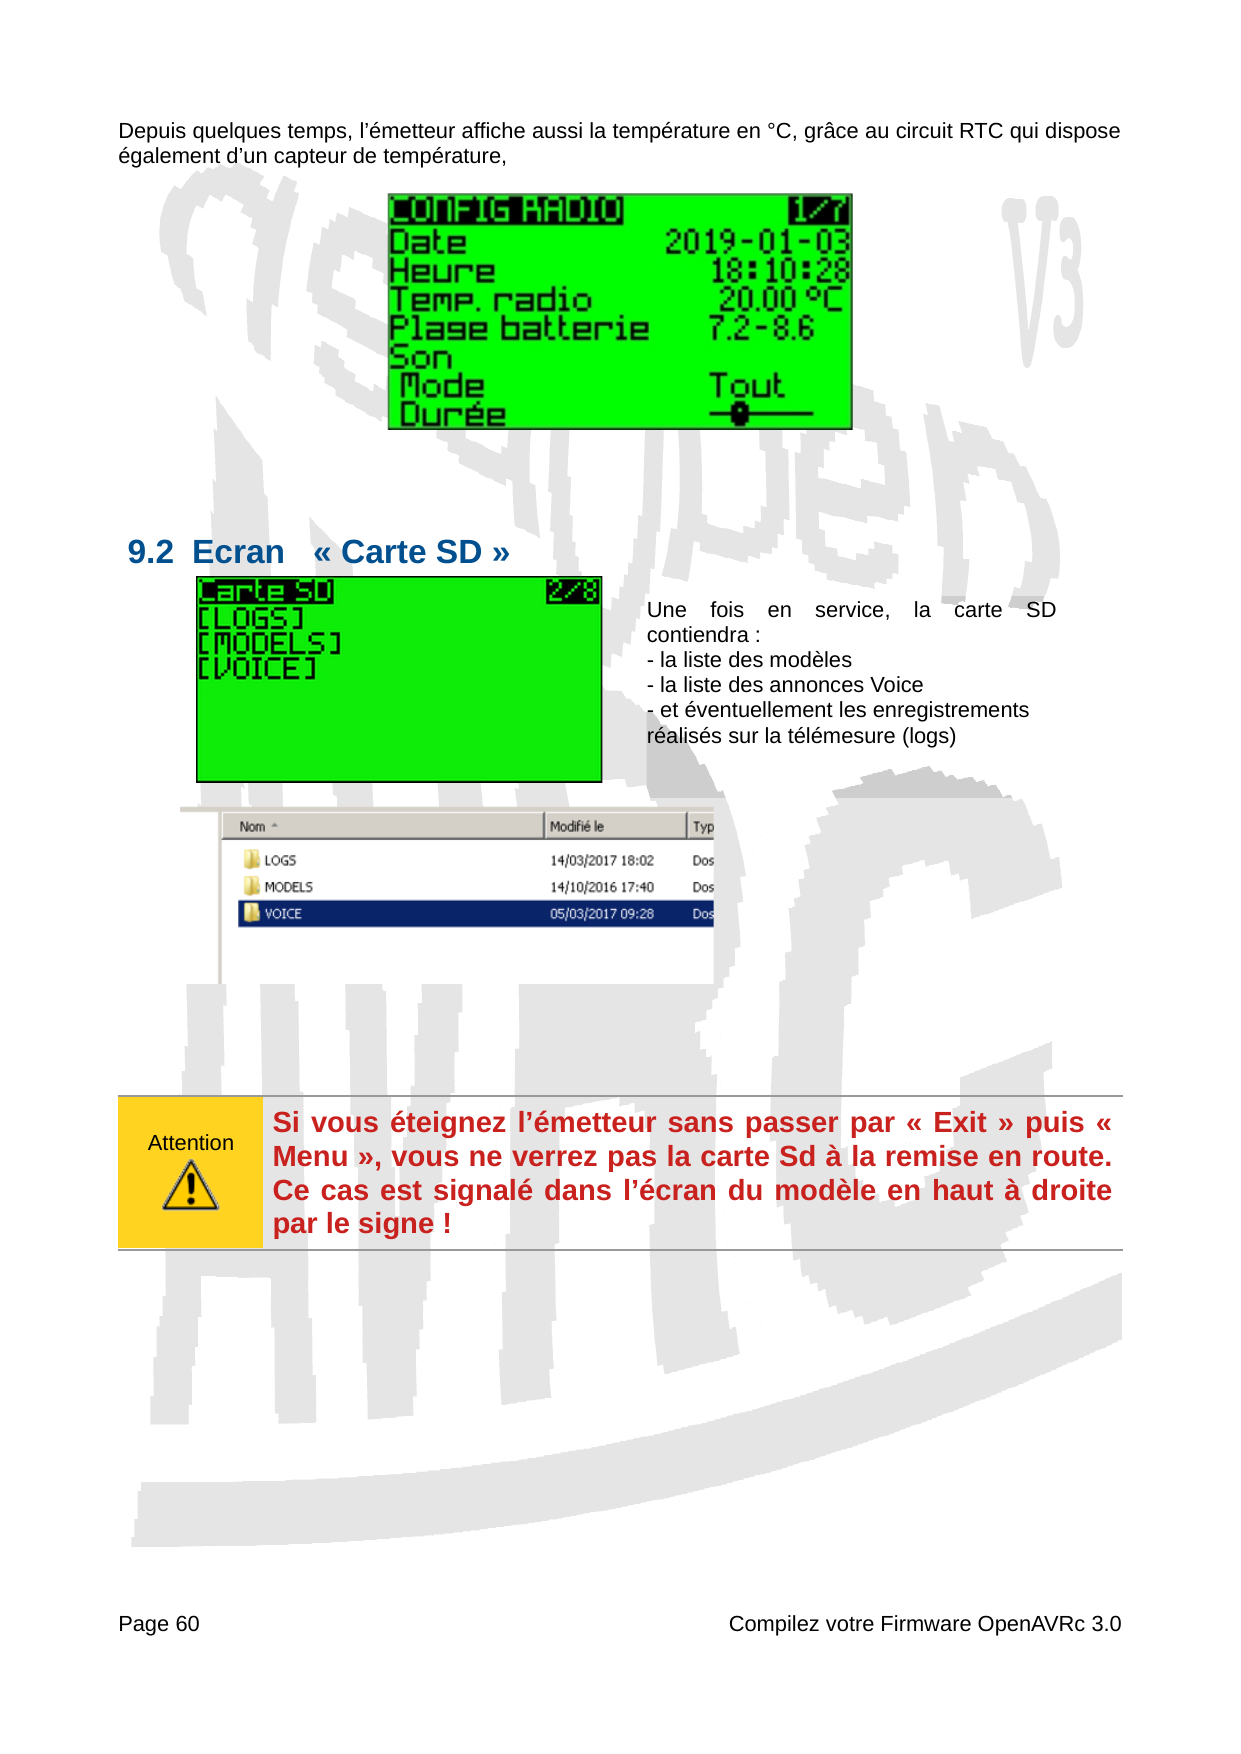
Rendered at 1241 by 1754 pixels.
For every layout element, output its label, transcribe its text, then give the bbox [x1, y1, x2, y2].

table_header Attention [118, 1097, 263, 1248]
subtitle Ecran « Carte SD » [118, 532, 1122, 570]
text Une fois en service, la carte SD contiendra : [647, 597, 1057, 647]
text Depuis quelques temps, l’émetteur affiche aussi la température en °C, grâce au circuit RTC qui dispose également d’un capteur de température, [118, 118, 1122, 168]
table_header Si vous éteignez l’émetteur sans passer par « Exit » puis « Menu », vous ne verrez pas la carte Sd à la remise en route. Ce cas est signalé dans l’écran du modèle en haut à droite par le signe ! [264, 1097, 1122, 1248]
text - et éventuellement les enregistrements réalisés sur la télémesure (logs) [647, 697, 1057, 748]
picture [387, 193, 853, 430]
picture [196, 576, 603, 783]
picture [180, 806, 714, 984]
picture [158, 1155, 224, 1215]
text - la liste des annonces Voice [647, 672, 1057, 697]
text - la liste des modèles [647, 647, 1057, 672]
